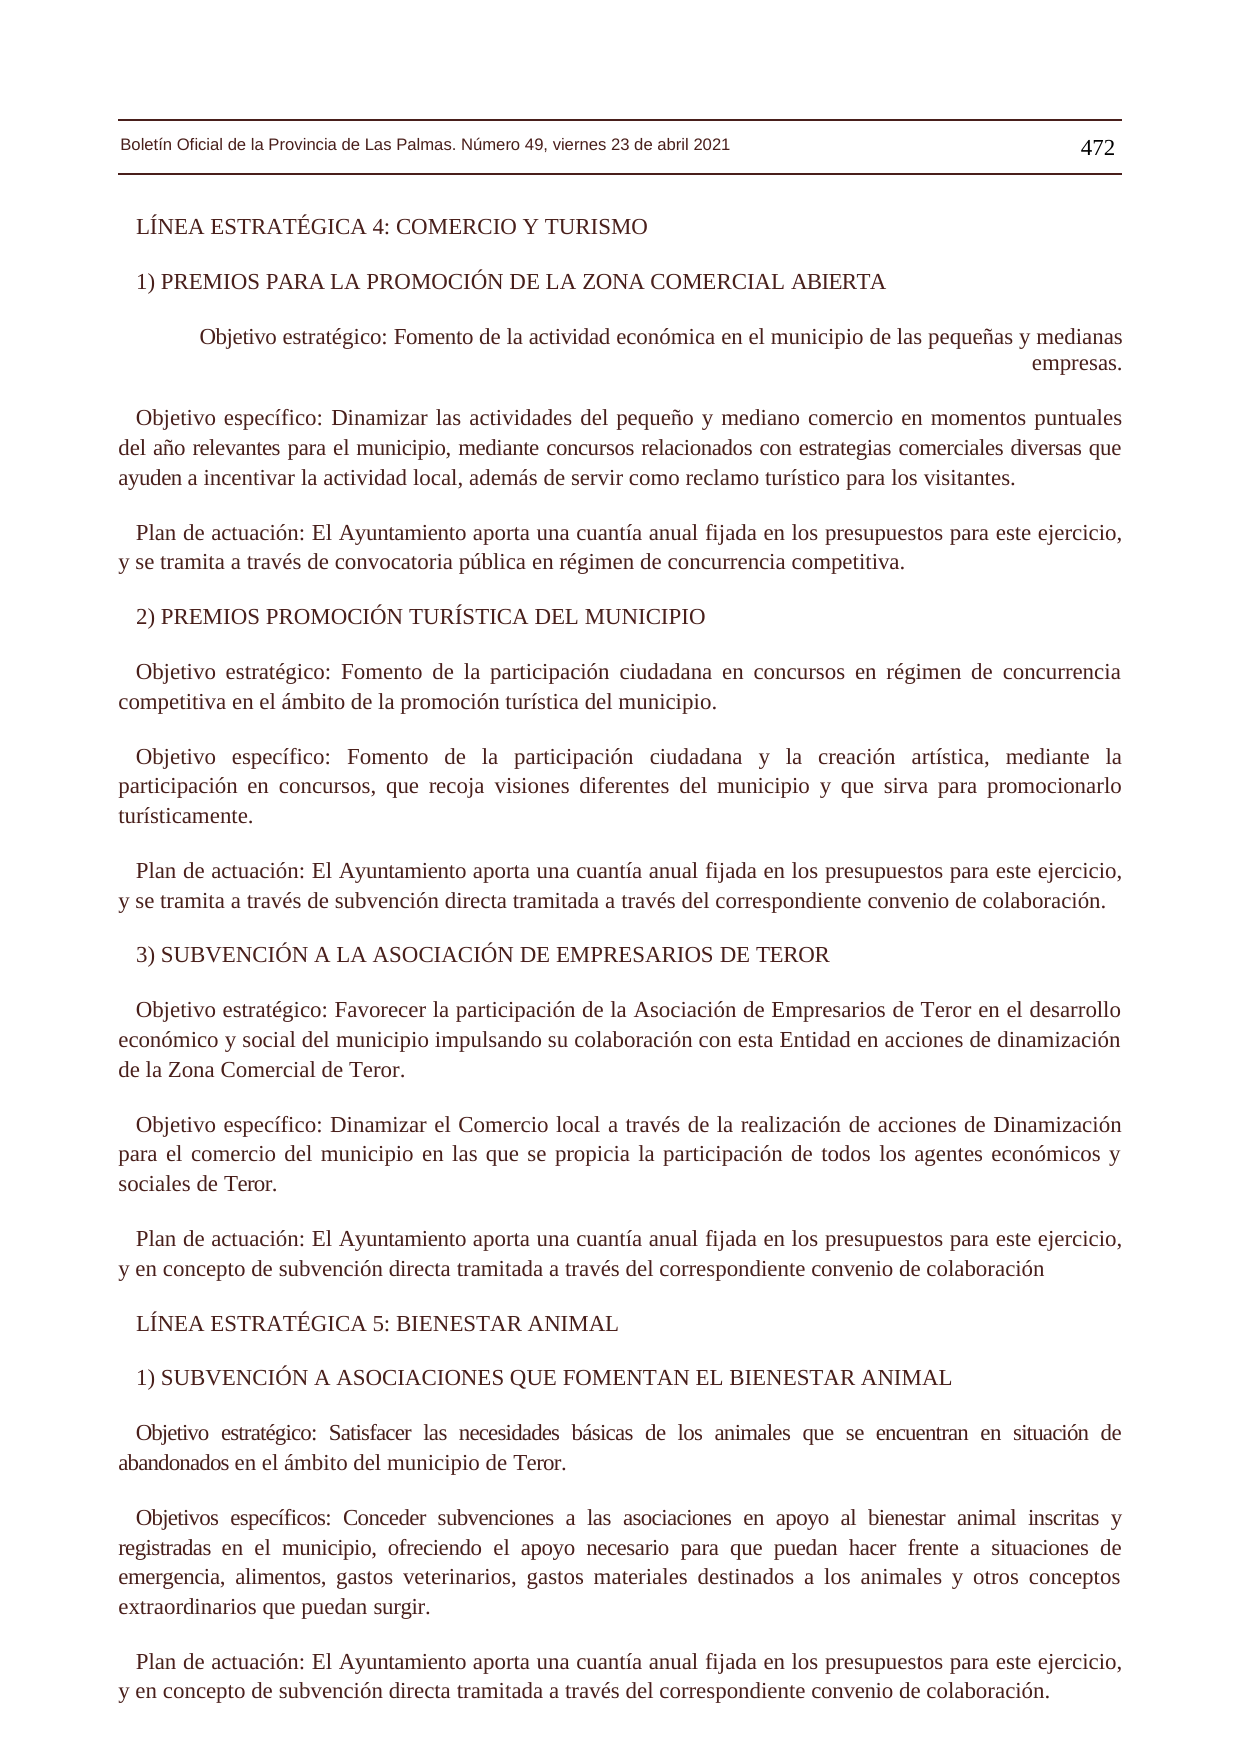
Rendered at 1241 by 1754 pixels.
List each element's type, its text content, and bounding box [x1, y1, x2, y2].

text Plan de actuación: El Ayuntamiento aporta una cuantía anual fijada en los presupuestos para este ejercicio, y se tramita a través de convocatoria pública en régimen de concurrencia competitiva. [118, 519, 1122, 575]
text Objetivos específicos: Conceder subvenciones a las asociaciones en apoyo al bienestar animal inscritas y registradas en el municipio, ofreciendo el apoyo necesario para que puedan hacer frente a situaciones de emergencia, alimentos, gastos veterinarios, gastos materiales destinados a los animales y otros conceptos extraordinarios que puedan surgir. [118, 1504, 1122, 1619]
text Objetivo estratégico: Fomento de la participación ciudadana en concursos en régimen de concurrencia competitiva en el ámbito de la promoción turística del municipio. [118, 658, 1122, 714]
text Objetivo estratégico: Fomento de la actividad económica en el municipio de las pequeñas y medianas empresas. [106, 323, 1123, 376]
list PREMIOS PROMOCIÓN TURÍSTICA DEL MUNICIPIO [136, 603, 1134, 629]
list SUBVENCIÓN A LA ASOCIACIÓN DE EMPRESARIOS DE TEROR [136, 942, 1134, 968]
text Objetivo específico: Dinamizar el Comercio local a través de la realización de acciones de Dinamización para el comercio del municipio en las que se propicia la participación de todos los agentes económicos y sociales de Teror. [118, 1111, 1122, 1196]
text Objetivo estratégico: Favorecer la participación de la Asociación de Empresarios de Teror en el desarrollo económico y social del municipio impulsando su colaboración con esta Entidad en acciones de dinamización de la Zona Comercial de Teror. [118, 996, 1122, 1082]
text Plan de actuación: El Ayuntamiento aporta una cuantía anual fijada en los presupuestos para este ejercicio, y en concepto de subvención directa tramitada a través del correspondiente convenio de colaboración. [118, 1648, 1122, 1704]
text Objetivo específico: Fomento de la participación ciudadana y la creación artística, mediante la participación en concursos, que recoja visiones diferentes del municipio y que sirva para promocionarlo turísticamente. [118, 743, 1122, 828]
text LÍNEA ESTRATÉGICA 4: COMERCIO Y TURISMO [136, 213, 1134, 240]
text Objetivo estratégico: Satisfacer las necesidades básicas de los animales que se encuentran en situación de abandonados en el ámbito del municipio de Teror. [118, 1419, 1122, 1475]
text Plan de actuación: El Ayuntamiento aporta una cuantía anual fijada en los presupuestos para este ejercicio, y se tramita a través de subvención directa tramitada a través del correspondiente convenio de colaboración. [118, 857, 1122, 913]
list PREMIOS PARA LA PROMOCIÓN DE LA ZONA COMERCIAL ABIERTA [136, 268, 1134, 294]
text 1) SUBVENCIÓN A ASOCIACIONES QUE FOMENTAN EL BIENESTAR ANIMAL [136, 1364, 1134, 1391]
text LÍNEA ESTRATÉGICA 5: BIENESTAR ANIMAL [136, 1309, 1134, 1336]
text Plan de actuación: El Ayuntamiento aporta una cuantía anual fijada en los presupuestos para este ejercicio, y en concepto de subvención directa tramitada a través del correspondiente convenio de colaboración [118, 1225, 1122, 1281]
text Objetivo específico: Dinamizar las actividades del pequeño y mediano comercio en momentos puntuales del año relevantes para el municipio, mediante concursos relacionados con estrategias comerciales diversas que ayuden a incentivar la actividad local, además de servir como reclamo turístico para los visitantes. [118, 404, 1122, 490]
